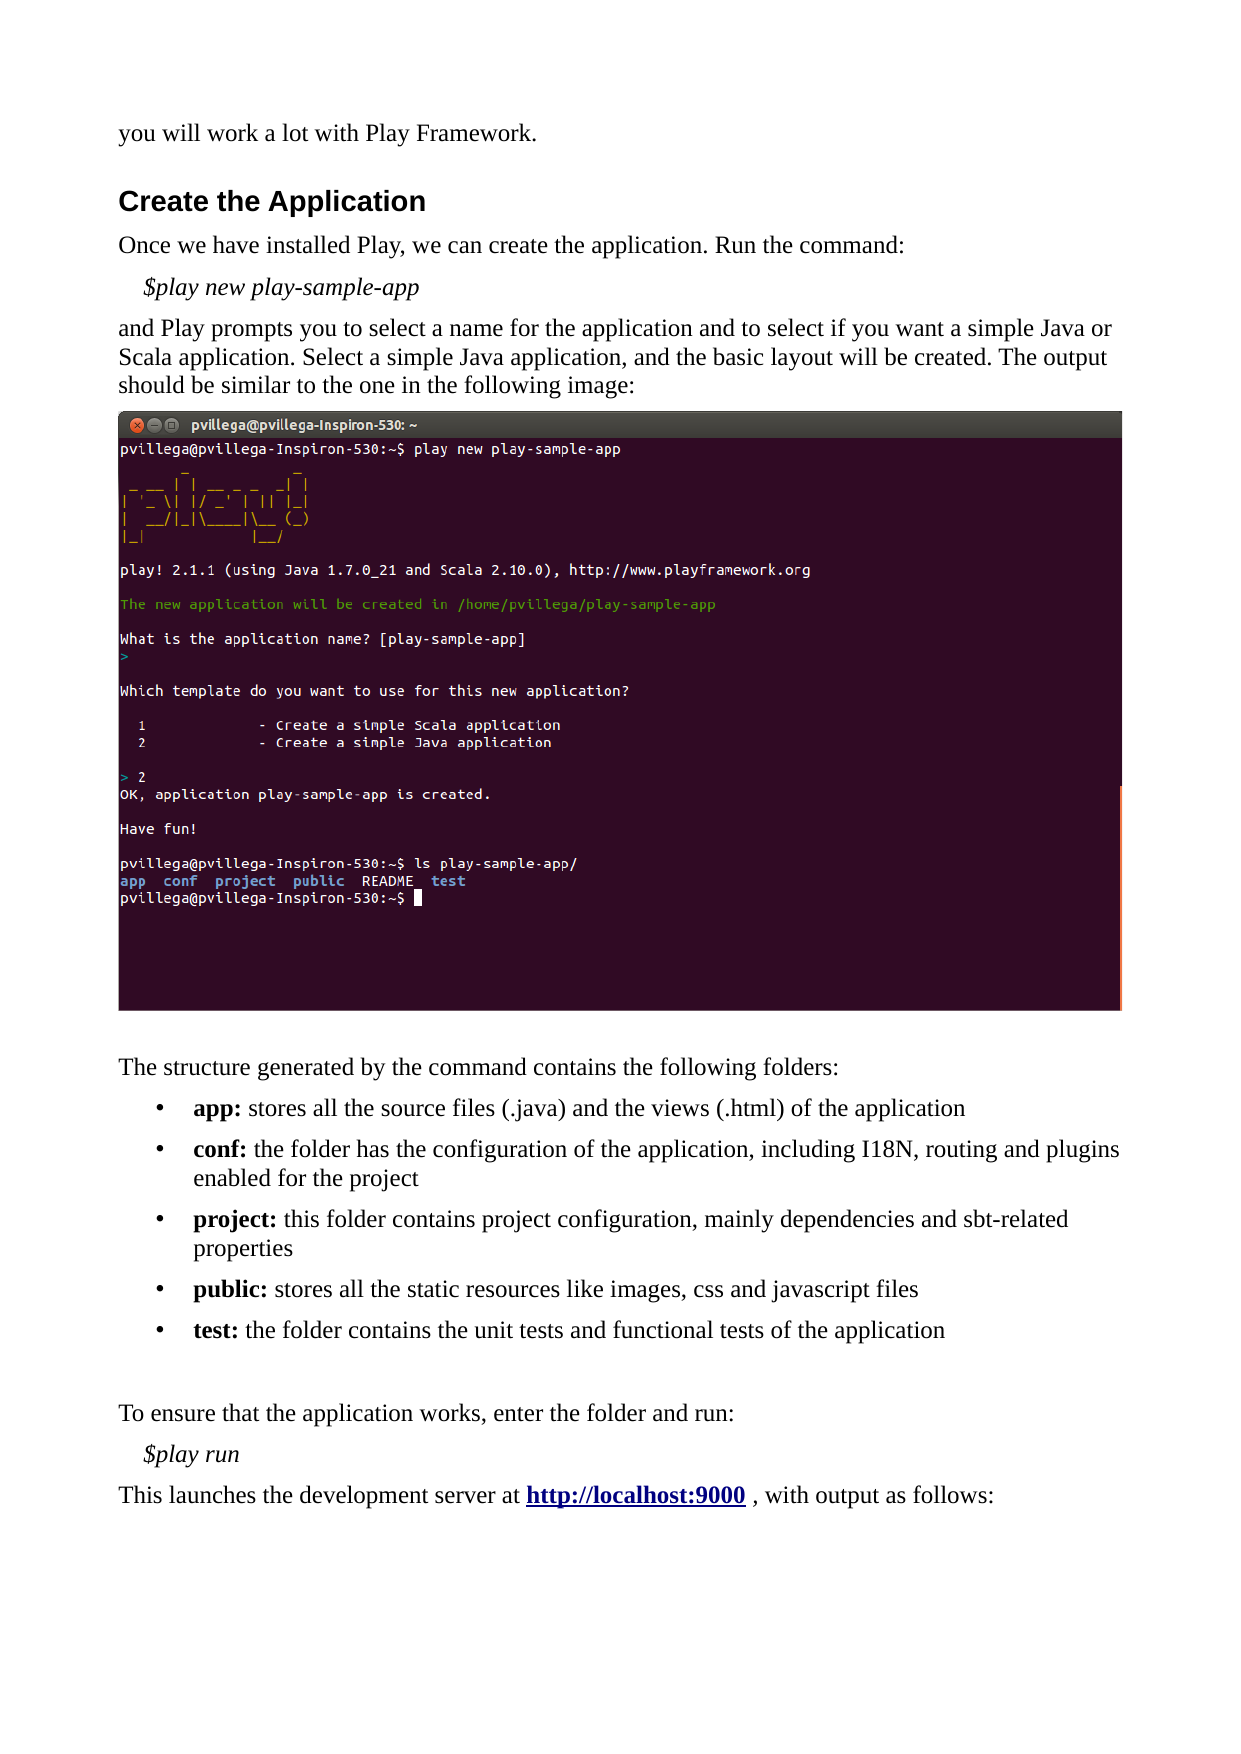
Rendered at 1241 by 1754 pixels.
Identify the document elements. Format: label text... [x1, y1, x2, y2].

text Once we have installed Play, we can create the application. Run the command: [118, 230, 1122, 259]
list public: stores all the static resources like images, css and javascript files [156, 1274, 1122, 1303]
text and Play prompts you to select a name for the application and to select if you want a simple Java or Scala application. Select a simple Java application, and the basic layout will be created. The output should be similar to the one in the following image: [118, 313, 1122, 399]
text This launches the development server at http://localhost:9000 , with output as follows: [118, 1480, 1122, 1509]
subtitle Create the Application [118, 184, 1122, 218]
text $play run [118, 1439, 1122, 1468]
text The structure generated by the command contains the following folders: [118, 1052, 1122, 1080]
list conf: the folder has the configuration of the application, including I18N, routing and plugins enabled for the project [156, 1134, 1122, 1192]
list app: stores all the source files (.java) and the views (.html) of the application [156, 1093, 1122, 1122]
list test: the folder contains the unit tests and functional tests of the application [156, 1315, 1122, 1344]
picture [118, 411, 1123, 1011]
list project: this folder contains project configuration, mainly dependencies and sbt-related properties [156, 1204, 1122, 1262]
text $play new play-sample-app [118, 272, 1122, 300]
text you will work a lot with Play Framework. [118, 118, 1122, 147]
text To ensure that the application works, enter the folder and run: [118, 1398, 1122, 1427]
